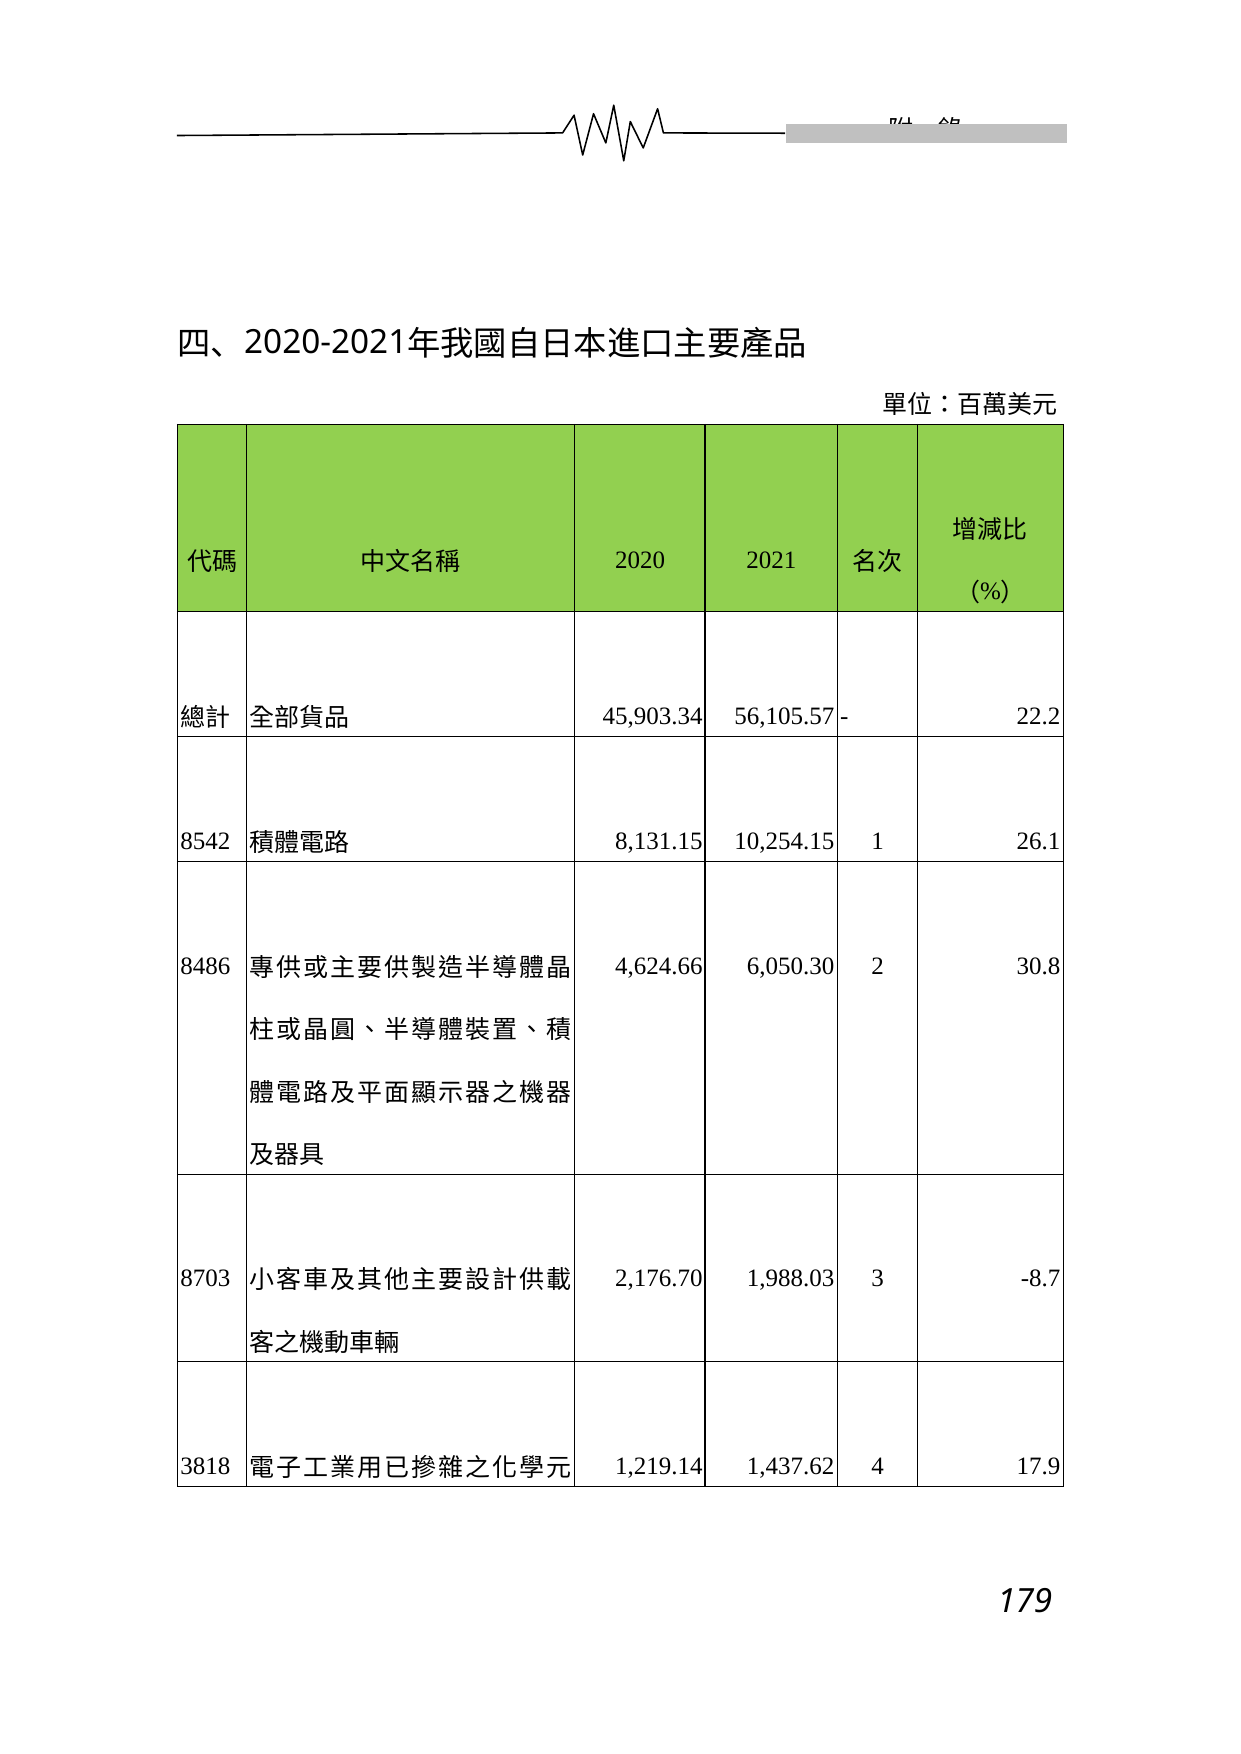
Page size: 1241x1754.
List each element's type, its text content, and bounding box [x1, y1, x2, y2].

text 單位：百萬美元 [183, 361, 1057, 424]
table_cell 1,988.03 [706, 1175, 837, 1361]
table_cell 4,624.66 [575, 862, 704, 1174]
table_cell 總計 [178, 612, 246, 736]
table_cell 4 [838, 1362, 917, 1486]
table_cell 1,437.62 [706, 1362, 837, 1486]
table_cell 電子工業用已摻雜之化學元 [247, 1362, 574, 1486]
table_cell 2,176.70 [575, 1175, 704, 1361]
table_header 2020 [575, 425, 704, 611]
table_cell 22.2 [918, 612, 1063, 736]
table_cell 45,903.34 [575, 612, 704, 736]
table_cell 3818 [178, 1362, 246, 1486]
table_cell 2 [838, 862, 917, 1174]
table_cell 專供或主要供製造半導體晶柱或晶圓、半導體裝置、積體電路及平面顯示器之機器及器具 [247, 862, 574, 1174]
table_cell 8703 [178, 1175, 246, 1361]
table_cell 30.8 [918, 862, 1063, 1174]
table_cell 8542 [178, 737, 246, 861]
table_cell -8.7 [918, 1175, 1063, 1361]
table_cell 全部貨品 [247, 612, 574, 736]
table_cell 10,254.15 [706, 737, 837, 861]
table_header 增減比（%） [918, 425, 1063, 611]
table_cell 56,105.57 [706, 612, 837, 736]
table_cell - [838, 612, 917, 736]
table_cell 6,050.30 [706, 862, 837, 1174]
table_cell 小客車及其他主要設計供載客之機動車輛 [247, 1175, 574, 1361]
table_cell 積體電路 [247, 737, 574, 861]
table_cell 17.9 [918, 1362, 1063, 1486]
table_cell 8,131.15 [575, 737, 704, 861]
table_header 代碼 [178, 425, 246, 611]
table_cell 1 [838, 737, 917, 861]
table_cell 26.1 [918, 737, 1063, 861]
table_header 名次 [838, 425, 917, 611]
table_cell 1,219.14 [575, 1362, 704, 1486]
table_cell 8486 [178, 862, 246, 1174]
table_header 中文名稱 [247, 425, 574, 611]
table_header 2021 [706, 425, 837, 611]
table_cell 3 [838, 1175, 917, 1361]
text 四、2020-2021年我國自日本進口主要產品 [177, 299, 1063, 361]
